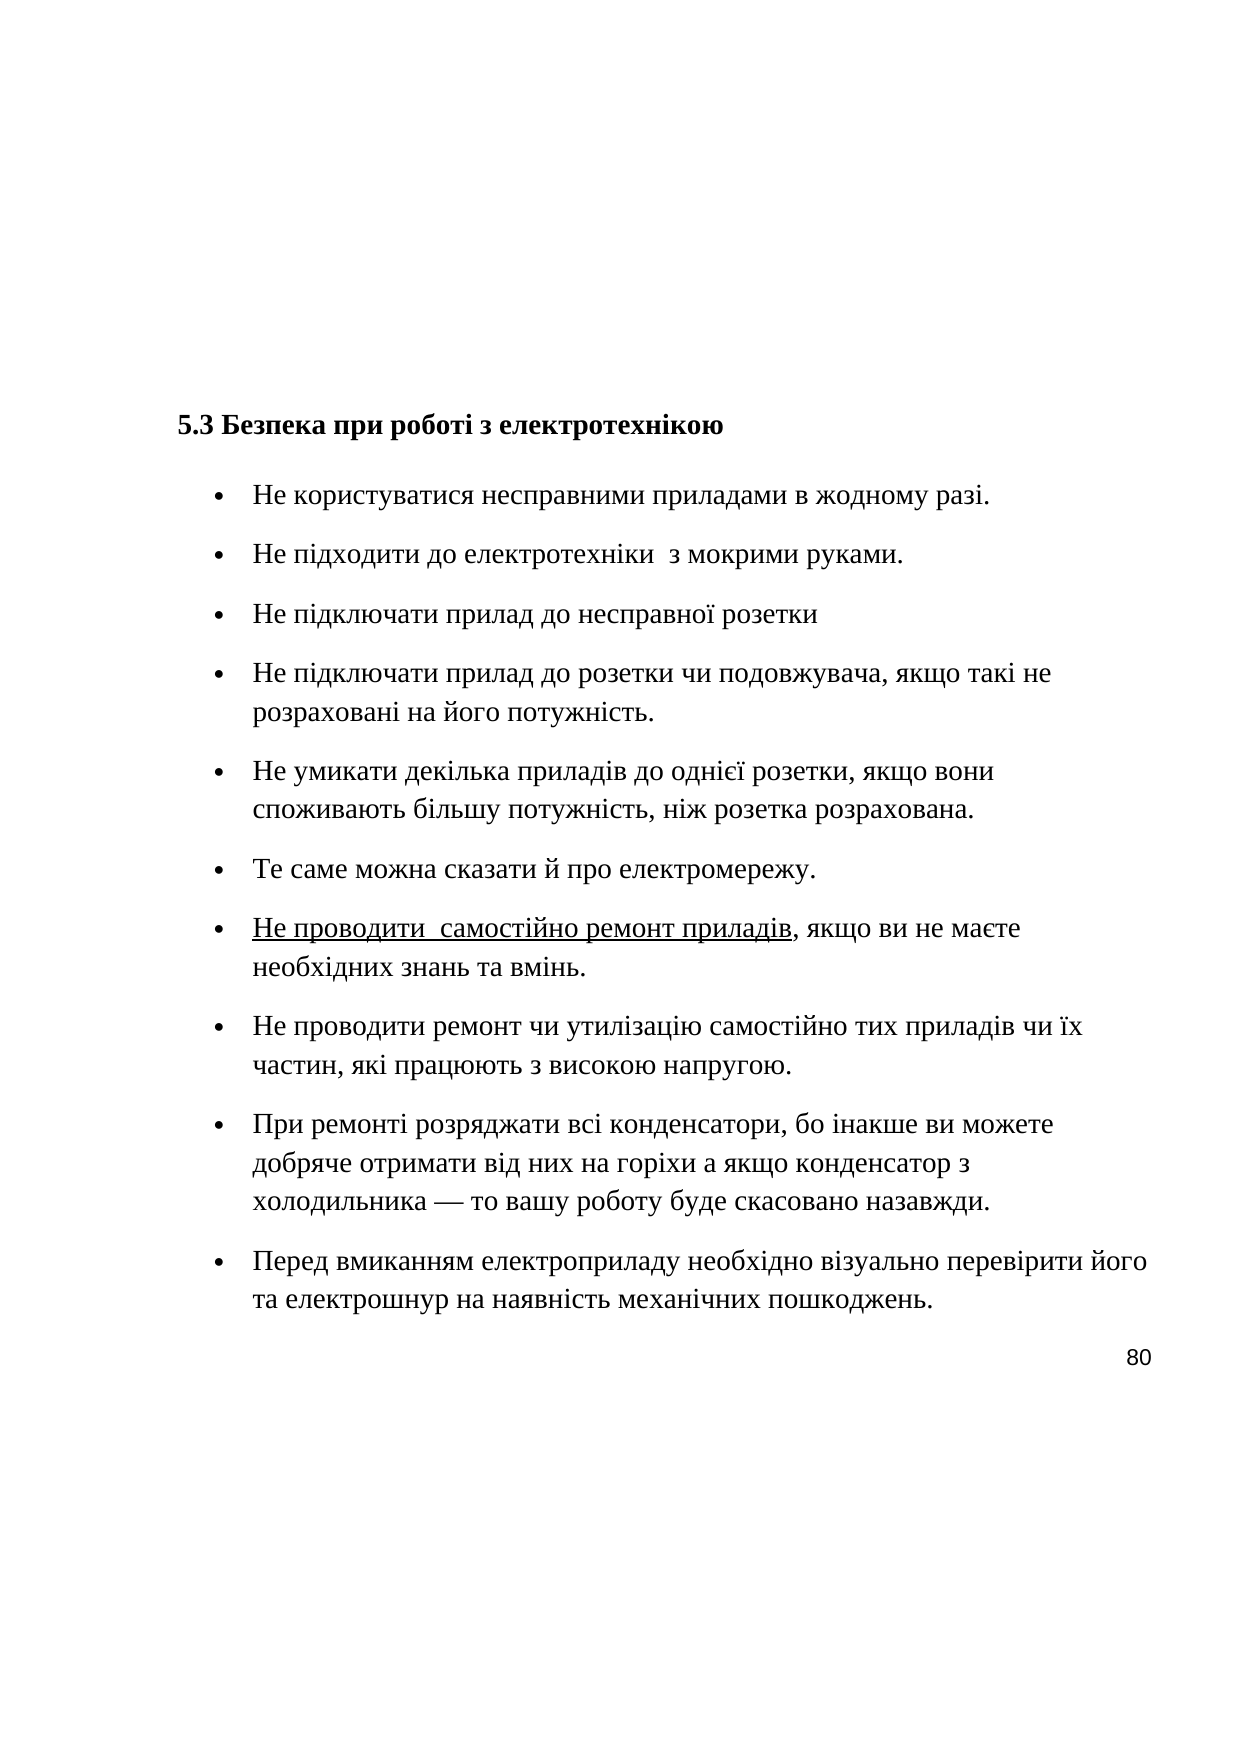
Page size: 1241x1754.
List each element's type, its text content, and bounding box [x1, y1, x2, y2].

list Не підключати прилад до несправної розетки [215, 596, 1152, 629]
list Перед вмиканням електроприладу необхідно візуально перевірити його та електрошнур на наявність механічних пошкоджень. [215, 1243, 1152, 1315]
list Не умикати декілька приладів до однієї розетки, якщо вони споживають більшу потужність, ніж розетка розрахована. [215, 753, 1152, 825]
list При ремонті розряджати всі конденсатори, бо інакше ви можете добряче отримати від них на горіхи а якщо конденсатор з холодильника — то вашу роботу буде скасовано назавжди. [215, 1106, 1152, 1217]
list Не проводити самостійно ремонт приладів, якщо ви не маєте необхідних знань та вмінь. [215, 910, 1152, 982]
list Не підключати прилад до розетки чи подовжувача, якщо такі не розраховані на його потужність. [215, 655, 1152, 727]
text 5.3 Безпека при роботі з електротехнікою [177, 407, 1152, 441]
list Не користуватися несправними приладами в жодному разі. [215, 477, 1152, 511]
list Не підходити до електротехніки з мокрими руками. [215, 536, 1152, 570]
list Те саме можна сказати й про електромережу. [215, 851, 1152, 884]
list Не проводити ремонт чи утилізацію самостійно тих приладів чи їх частин, які працюють з високою напругою. [215, 1008, 1152, 1080]
